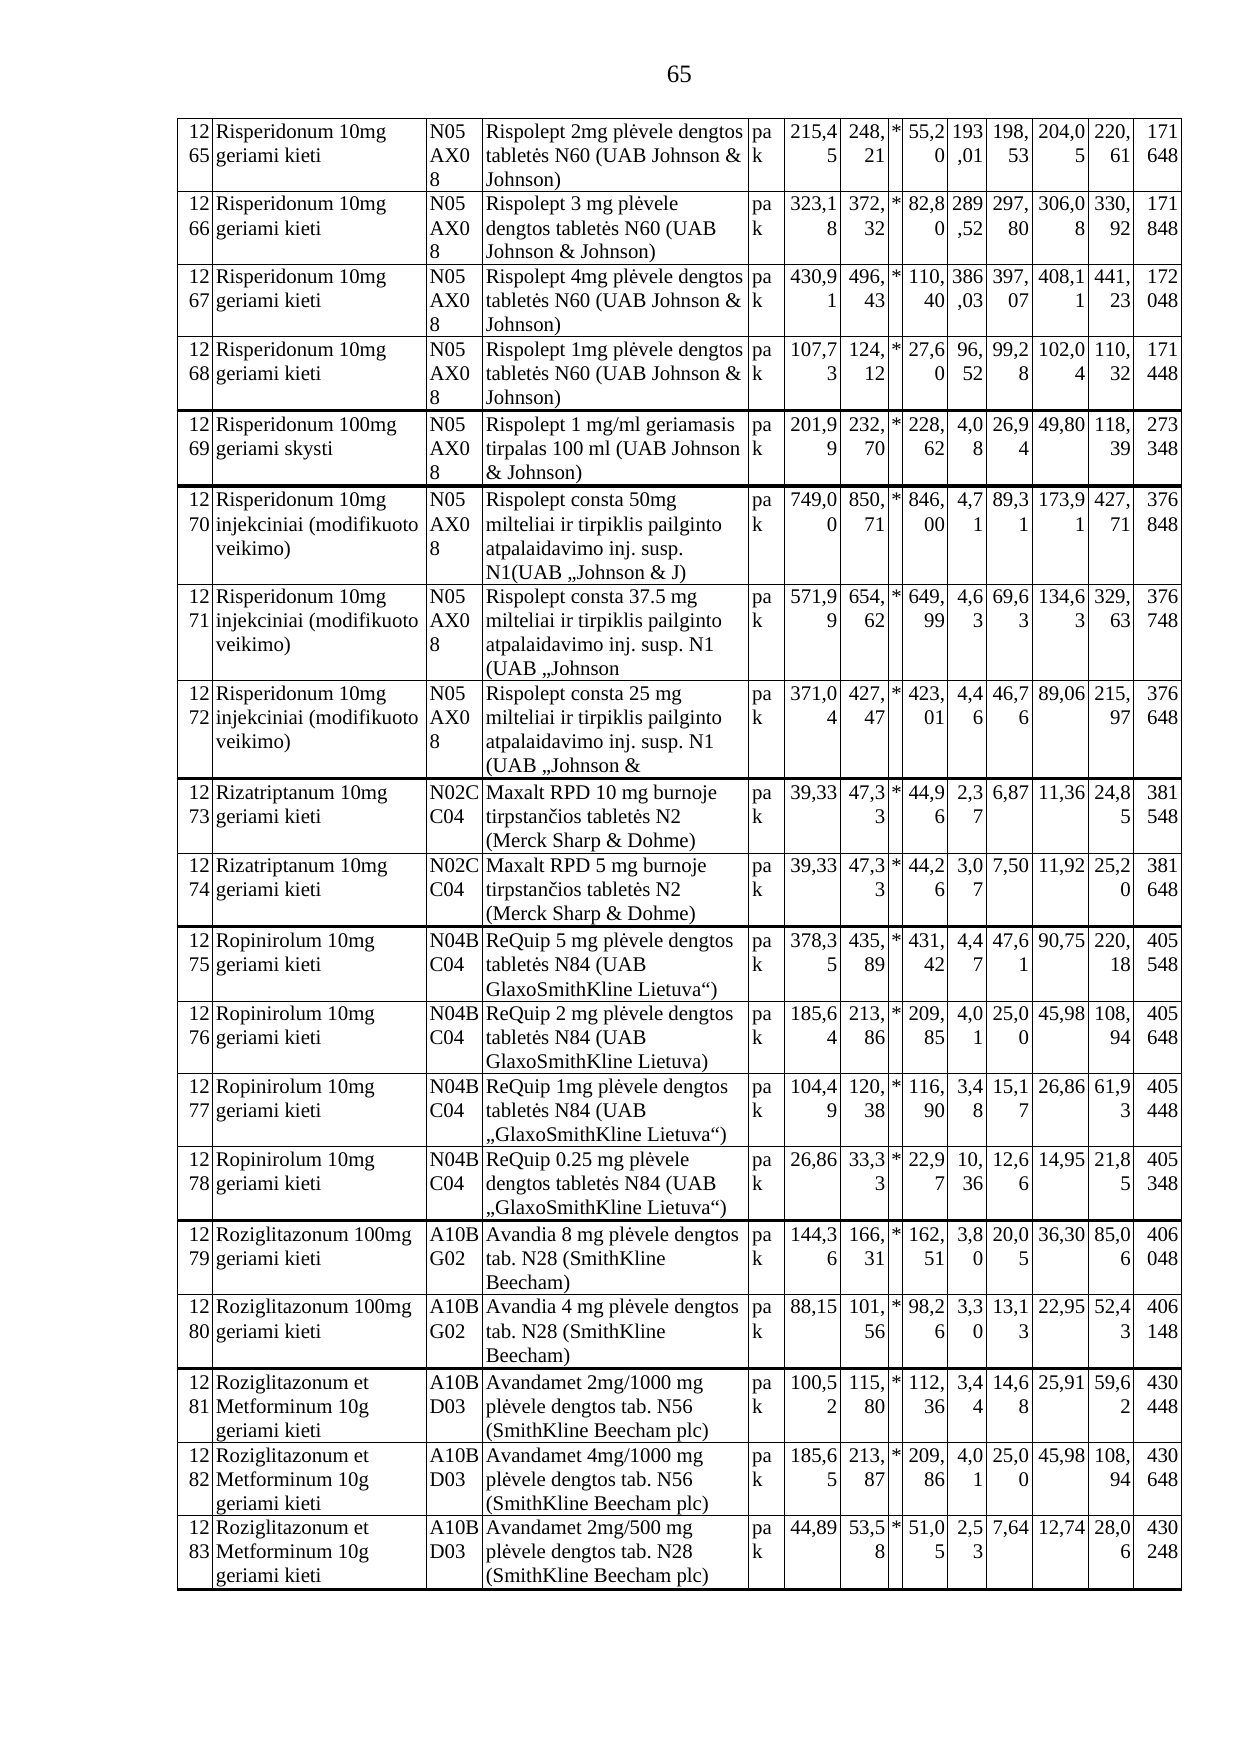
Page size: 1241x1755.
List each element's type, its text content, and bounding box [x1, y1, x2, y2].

table_cell 104,49 [785, 1074, 840, 1146]
table_cell 376648 [1134, 681, 1181, 777]
table_cell 1279 [178, 1222, 212, 1294]
table_cell 397,07 [987, 265, 1032, 336]
table_cell 171648 [1134, 119, 1181, 191]
table_cell pak [749, 585, 784, 680]
table_cell * [889, 1074, 902, 1146]
table_cell Maxalt RPD 5 mg burnoje tirpstančios tabletės N2 (Merck Sharp & Dohme) [483, 854, 748, 925]
table_cell pak [749, 1295, 784, 1367]
table_cell 215,97 [1089, 681, 1133, 777]
table_cell 115,80 [841, 1370, 888, 1442]
table_cell 381548 [1134, 780, 1181, 852]
table_cell 51,05 [903, 1516, 947, 1587]
table_cell 96,52 [948, 337, 986, 409]
table_cell 25,00 [987, 1002, 1032, 1073]
table_cell 69,63 [987, 585, 1032, 680]
table_cell pak [749, 1147, 784, 1219]
table_cell 47,33 [841, 854, 888, 925]
table_cell 98,26 [903, 1295, 947, 1367]
table_cell A10BG02 [427, 1222, 482, 1294]
table_cell 162,51 [903, 1222, 947, 1294]
table_cell 14,95 [1033, 1147, 1088, 1219]
table_cell 406148 [1134, 1295, 1181, 1367]
table_cell 1268 [178, 337, 212, 409]
table_cell 430,91 [785, 265, 840, 336]
table_cell 55,20 [903, 119, 947, 191]
table_cell 1267 [178, 265, 212, 336]
table_cell 193,01 [948, 119, 986, 191]
table_cell Rispolept 2mg plėvele dengtos tabletės N60 (UAB Johnson & Johnson) [483, 119, 748, 191]
table_cell * [889, 1370, 902, 1442]
table_cell 185,64 [785, 1002, 840, 1073]
table_cell 144,36 [785, 1222, 840, 1294]
table_cell 49,80 [1033, 412, 1088, 484]
table_cell 430248 [1134, 1516, 1181, 1587]
table_cell pak [749, 488, 784, 584]
table_cell 1282 [178, 1443, 212, 1515]
table_cell 21,85 [1089, 1147, 1133, 1219]
table_cell 172048 [1134, 265, 1181, 336]
table_cell pak [749, 337, 784, 409]
table_cell 99,28 [987, 337, 1032, 409]
table_cell 405648 [1134, 1002, 1181, 1073]
table_cell 12,74 [1033, 1516, 1088, 1587]
table_cell 124,12 [841, 337, 888, 409]
table_cell 4,01 [948, 1002, 986, 1073]
table_cell 846,00 [903, 488, 947, 584]
table_cell 89,31 [987, 488, 1032, 584]
table_cell Risperidonum 10mg geriami kieti [213, 119, 426, 191]
table_cell 372,32 [841, 192, 888, 263]
table_cell 406048 [1134, 1222, 1181, 1294]
table_cell 209,86 [903, 1443, 947, 1515]
table_cell A10BD03 [427, 1370, 482, 1442]
table_cell 4,63 [948, 585, 986, 680]
table_cell 213,87 [841, 1443, 888, 1515]
table_cell 39,33 [785, 780, 840, 852]
table_cell pak [749, 780, 784, 852]
table_cell 185,65 [785, 1443, 840, 1515]
table_cell 118,39 [1089, 412, 1133, 484]
table_cell * [889, 1147, 902, 1219]
table_cell 201,99 [785, 412, 840, 484]
table_cell 28,06 [1089, 1516, 1133, 1587]
table_cell A10BD03 [427, 1443, 482, 1515]
table_cell N05AX08 [427, 119, 482, 191]
table_cell N04BC04 [427, 1074, 482, 1146]
table_cell * [889, 412, 902, 484]
table_cell Rispolept consta 25 mg milteliai ir tirpiklis pailginto atpalaidavimo inj. susp. N1 (UAB „Johnson & [483, 681, 748, 777]
table_cell 108,94 [1089, 1443, 1133, 1515]
table_cell 44,96 [903, 780, 947, 852]
table_cell Rispolept 1mg plėvele dengtos tabletės N60 (UAB Johnson & Johnson) [483, 337, 748, 409]
table_cell 376848 [1134, 488, 1181, 584]
table_cell 14,68 [987, 1370, 1032, 1442]
table_cell 289,52 [948, 192, 986, 263]
table_cell 427,47 [841, 681, 888, 777]
table_cell Roziglitazonum et Metforminum 10g geriami kieti [213, 1443, 426, 1515]
table_cell pak [749, 1002, 784, 1073]
table_cell 88,15 [785, 1295, 840, 1367]
table_cell 386,03 [948, 265, 986, 336]
table_cell Risperidonum 100mg geriami skysti [213, 412, 426, 484]
table_cell 108,94 [1089, 1002, 1133, 1073]
table_cell pak [749, 1516, 784, 1587]
table_cell 3,48 [948, 1074, 986, 1146]
table_cell 3,44 [948, 1370, 986, 1442]
table_cell 213,86 [841, 1002, 888, 1073]
table_cell 198,53 [987, 119, 1032, 191]
table_cell N02CC04 [427, 854, 482, 925]
table_cell pak [749, 1074, 784, 1146]
table_cell Roziglitazonum 100mg geriami kieti [213, 1295, 426, 1367]
table_cell 430448 [1134, 1370, 1181, 1442]
table_cell * [889, 337, 902, 409]
table_cell 25,20 [1089, 854, 1133, 925]
table_cell * [889, 780, 902, 852]
table_cell 100,52 [785, 1370, 840, 1442]
table_cell N05AX08 [427, 412, 482, 484]
table_cell 329,63 [1089, 585, 1133, 680]
table_cell 1283 [178, 1516, 212, 1587]
table_cell Rizatriptanum 10mg geriami kieti [213, 854, 426, 925]
table_cell ReQuip 0.25 mg plėvele dengtos tabletės N84 (UAB „GlaxoSmithKline Lietuva“) [483, 1147, 748, 1219]
table_cell 15,17 [987, 1074, 1032, 1146]
table_cell 10,36 [948, 1147, 986, 1219]
table_cell 110,32 [1089, 337, 1133, 409]
table_cell 120,38 [841, 1074, 888, 1146]
table_cell 4,71 [948, 488, 986, 584]
table_cell 3,07 [948, 854, 986, 925]
table_cell Risperidonum 10mg geriami kieti [213, 192, 426, 263]
table_cell 435,89 [841, 928, 888, 1001]
table_cell 248,21 [841, 119, 888, 191]
table_cell 423,01 [903, 681, 947, 777]
table_cell 430648 [1134, 1443, 1181, 1515]
table_cell Ropinirolum 10mg geriami kieti [213, 1147, 426, 1219]
table_cell 1269 [178, 412, 212, 484]
table_cell * [889, 265, 902, 336]
table_cell 850,71 [841, 488, 888, 584]
table_cell 4,47 [948, 928, 986, 1001]
table_cell 306,08 [1033, 192, 1088, 263]
table_cell 297,80 [987, 192, 1032, 263]
table_cell 53,58 [841, 1516, 888, 1587]
table_cell 2,37 [948, 780, 986, 852]
table_cell N05AX08 [427, 337, 482, 409]
table_cell 11,92 [1033, 854, 1088, 925]
table_cell Roziglitazonum et Metforminum 10g geriami kieti [213, 1516, 426, 1587]
table_cell A10BD03 [427, 1516, 482, 1587]
table_cell 4,01 [948, 1443, 986, 1515]
table_cell 381648 [1134, 854, 1181, 925]
table_cell Risperidonum 10mg injekciniai (modifikuoto veikimo) [213, 681, 426, 777]
table_cell Risperidonum 10mg injekciniai (modifikuoto veikimo) [213, 488, 426, 584]
table_cell N04BC04 [427, 928, 482, 1001]
table_cell 376748 [1134, 585, 1181, 680]
table_cell * [889, 1443, 902, 1515]
table_cell Rispolept 1 mg/ml geriamasis tirpalas 100 ml (UAB Johnson & Johnson) [483, 412, 748, 484]
table_cell 82,80 [903, 192, 947, 263]
table_cell 273348 [1134, 412, 1181, 484]
table_cell Rispolept 3 mg plėvele dengtos tabletės N60 (UAB Johnson & Johnson) [483, 192, 748, 263]
table_cell 26,86 [1033, 1074, 1088, 1146]
table_cell 7,50 [987, 854, 1032, 925]
table_cell 102,04 [1033, 337, 1088, 409]
table_cell N05AX08 [427, 265, 482, 336]
table_cell Avandia 4 mg plėvele dengtos tab. N28 (SmithKline Beecham) [483, 1295, 748, 1367]
table_cell 749,00 [785, 488, 840, 584]
table_cell 1280 [178, 1295, 212, 1367]
table_cell Ropinirolum 10mg geriami kieti [213, 928, 426, 1001]
table_cell 47,33 [841, 780, 888, 852]
table_cell pak [749, 192, 784, 263]
table_cell Roziglitazonum et Metforminum 10g geriami kieti [213, 1370, 426, 1442]
table_cell 4,08 [948, 412, 986, 484]
table_cell Avandamet 4mg/1000 mg plėvele dengtos tab. N56 (SmithKline Beecham plc) [483, 1443, 748, 1515]
table_cell 220,18 [1089, 928, 1133, 1001]
table_cell 13,13 [987, 1295, 1032, 1367]
table_cell 649,99 [903, 585, 947, 680]
table_cell 20,05 [987, 1222, 1032, 1294]
table_cell 1266 [178, 192, 212, 263]
table_cell * [889, 928, 902, 1001]
table_cell 1276 [178, 1002, 212, 1073]
table_cell 4,46 [948, 681, 986, 777]
table_cell Risperidonum 10mg geriami kieti [213, 337, 426, 409]
table_cell N02CC04 [427, 780, 482, 852]
table_cell 378,35 [785, 928, 840, 1001]
table_cell * [889, 1222, 902, 1294]
table_cell 220,61 [1089, 119, 1133, 191]
table_cell * [889, 192, 902, 263]
table_cell 116,90 [903, 1074, 947, 1146]
table_cell * [889, 1295, 902, 1367]
table_cell pak [749, 854, 784, 925]
table_cell 110,40 [903, 265, 947, 336]
table_cell 112,36 [903, 1370, 947, 1442]
table_cell 25,00 [987, 1443, 1032, 1515]
table_cell Rispolept consta 50mg milteliai ir tirpiklis pailginto atpalaidavimo inj. susp. N1(UAB „Johnson & J) [483, 488, 748, 584]
table_cell 134,63 [1033, 585, 1088, 680]
table_cell 654,62 [841, 585, 888, 680]
table_cell * [889, 119, 902, 191]
table_cell 33,33 [841, 1147, 888, 1219]
table_cell Avandamet 2mg/500 mg plėvele dengtos tab. N28 (SmithKline Beecham plc) [483, 1516, 748, 1587]
table_cell 2,53 [948, 1516, 986, 1587]
table_cell 22,97 [903, 1147, 947, 1219]
table_cell A10BG02 [427, 1295, 482, 1367]
table_cell pak [749, 1443, 784, 1515]
table_cell ReQuip 1mg plėvele dengtos tabletės N84 (UAB „GlaxoSmithKline Lietuva“) [483, 1074, 748, 1146]
table_cell pak [749, 681, 784, 777]
table_cell 323,18 [785, 192, 840, 263]
table_cell 36,30 [1033, 1222, 1088, 1294]
table_cell * [889, 1516, 902, 1587]
table_cell 46,76 [987, 681, 1032, 777]
table_cell 171848 [1134, 192, 1181, 263]
table_cell Rispolept 4mg plėvele dengtos tabletės N60 (UAB Johnson & Johnson) [483, 265, 748, 336]
table_cell 405348 [1134, 1147, 1181, 1219]
table_cell 427,71 [1089, 488, 1133, 584]
table_cell 1281 [178, 1370, 212, 1442]
table_cell pak [749, 928, 784, 1001]
table_cell 173,91 [1033, 488, 1088, 584]
table_cell pak [749, 1370, 784, 1442]
table_cell Avandia 8 mg plėvele dengtos tab. N28 (SmithKline Beecham) [483, 1222, 748, 1294]
table_cell 27,60 [903, 337, 947, 409]
table_cell 1273 [178, 780, 212, 852]
table_cell 496,43 [841, 265, 888, 336]
table_cell 11,36 [1033, 780, 1088, 852]
table_cell Rizatriptanum 10mg geriami kieti [213, 780, 426, 852]
table_cell 25,91 [1033, 1370, 1088, 1442]
table_cell Roziglitazonum 100mg geriami kieti [213, 1222, 426, 1294]
table_cell 6,87 [987, 780, 1032, 852]
table_cell Risperidonum 10mg geriami kieti [213, 265, 426, 336]
table_cell N04BC04 [427, 1002, 482, 1073]
table_cell Maxalt RPD 10 mg burnoje tirpstančios tabletės N2 (Merck Sharp & Dohme) [483, 780, 748, 852]
table_cell N05AX08 [427, 488, 482, 584]
table_cell ReQuip 2 mg plėvele dengtos tabletės N84 (UAB GlaxoSmithKline Lietuva) [483, 1002, 748, 1073]
table_cell * [889, 854, 902, 925]
table_cell 1274 [178, 854, 212, 925]
table_cell 441,23 [1089, 265, 1133, 336]
table_cell 215,45 [785, 119, 840, 191]
table_cell 3,30 [948, 1295, 986, 1367]
table_cell 39,33 [785, 854, 840, 925]
table_cell pak [749, 412, 784, 484]
table_cell 405548 [1134, 928, 1181, 1001]
table_cell ReQuip 5 mg plėvele dengtos tabletės N84 (UAB GlaxoSmithKline Lietuva“) [483, 928, 748, 1001]
table_cell 45,98 [1033, 1002, 1088, 1073]
table_cell 371,04 [785, 681, 840, 777]
table_cell 1272 [178, 681, 212, 777]
table_cell Risperidonum 10mg injekciniai (modifikuoto veikimo) [213, 585, 426, 680]
table_cell 22,95 [1033, 1295, 1088, 1367]
table_cell pak [749, 265, 784, 336]
table_cell 12,66 [987, 1147, 1032, 1219]
table_cell 47,61 [987, 928, 1032, 1001]
table_cell 1278 [178, 1147, 212, 1219]
table_cell 59,62 [1089, 1370, 1133, 1442]
table_cell * [889, 488, 902, 584]
table_cell 101,56 [841, 1295, 888, 1367]
table_cell 171448 [1134, 337, 1181, 409]
table_cell 1271 [178, 585, 212, 680]
table_cell N04BC04 [427, 1147, 482, 1219]
table_cell 1277 [178, 1074, 212, 1146]
table_cell 232,70 [841, 412, 888, 484]
table_cell 1265 [178, 119, 212, 191]
table_cell 1270 [178, 488, 212, 584]
table_cell N05AX08 [427, 192, 482, 263]
table_cell 431,42 [903, 928, 947, 1001]
table_cell 1275 [178, 928, 212, 1001]
table_cell pak [749, 119, 784, 191]
table_cell 228,62 [903, 412, 947, 484]
table_cell * [889, 1002, 902, 1073]
table_cell * [889, 681, 902, 777]
table_cell Ropinirolum 10mg geriami kieti [213, 1074, 426, 1146]
table_cell pak [749, 1222, 784, 1294]
table_cell 44,26 [903, 854, 947, 925]
table_cell 45,98 [1033, 1443, 1088, 1515]
table_cell 85,06 [1089, 1222, 1133, 1294]
table_cell 330,92 [1089, 192, 1133, 263]
table_cell 107,73 [785, 337, 840, 409]
table_cell 26,86 [785, 1147, 840, 1219]
table_cell 52,43 [1089, 1295, 1133, 1367]
table_cell N05AX08 [427, 585, 482, 680]
table_cell 24,85 [1089, 780, 1133, 852]
table_cell N05AX08 [427, 681, 482, 777]
table_cell 204,05 [1033, 119, 1088, 191]
table_cell 44,89 [785, 1516, 840, 1587]
table_cell 209,85 [903, 1002, 947, 1073]
table_cell Rispolept consta 37.5 mg milteliai ir tirpiklis pailginto atpalaidavimo inj. susp. N1 (UAB „Johnson [483, 585, 748, 680]
table_cell 166,31 [841, 1222, 888, 1294]
table_cell 89,06 [1033, 681, 1088, 777]
table_cell * [889, 585, 902, 680]
table_cell 7,64 [987, 1516, 1032, 1587]
table_cell 3,80 [948, 1222, 986, 1294]
table_cell Avandamet 2mg/1000 mg plėvele dengtos tab. N56 (SmithKline Beecham plc) [483, 1370, 748, 1442]
table_cell 405448 [1134, 1074, 1181, 1146]
table_cell 408,11 [1033, 265, 1088, 336]
table_cell Ropinirolum 10mg geriami kieti [213, 1002, 426, 1073]
table_cell 90,75 [1033, 928, 1088, 1001]
table_cell 571,99 [785, 585, 840, 680]
table_cell 26,94 [987, 412, 1032, 484]
table_cell 61,93 [1089, 1074, 1133, 1146]
